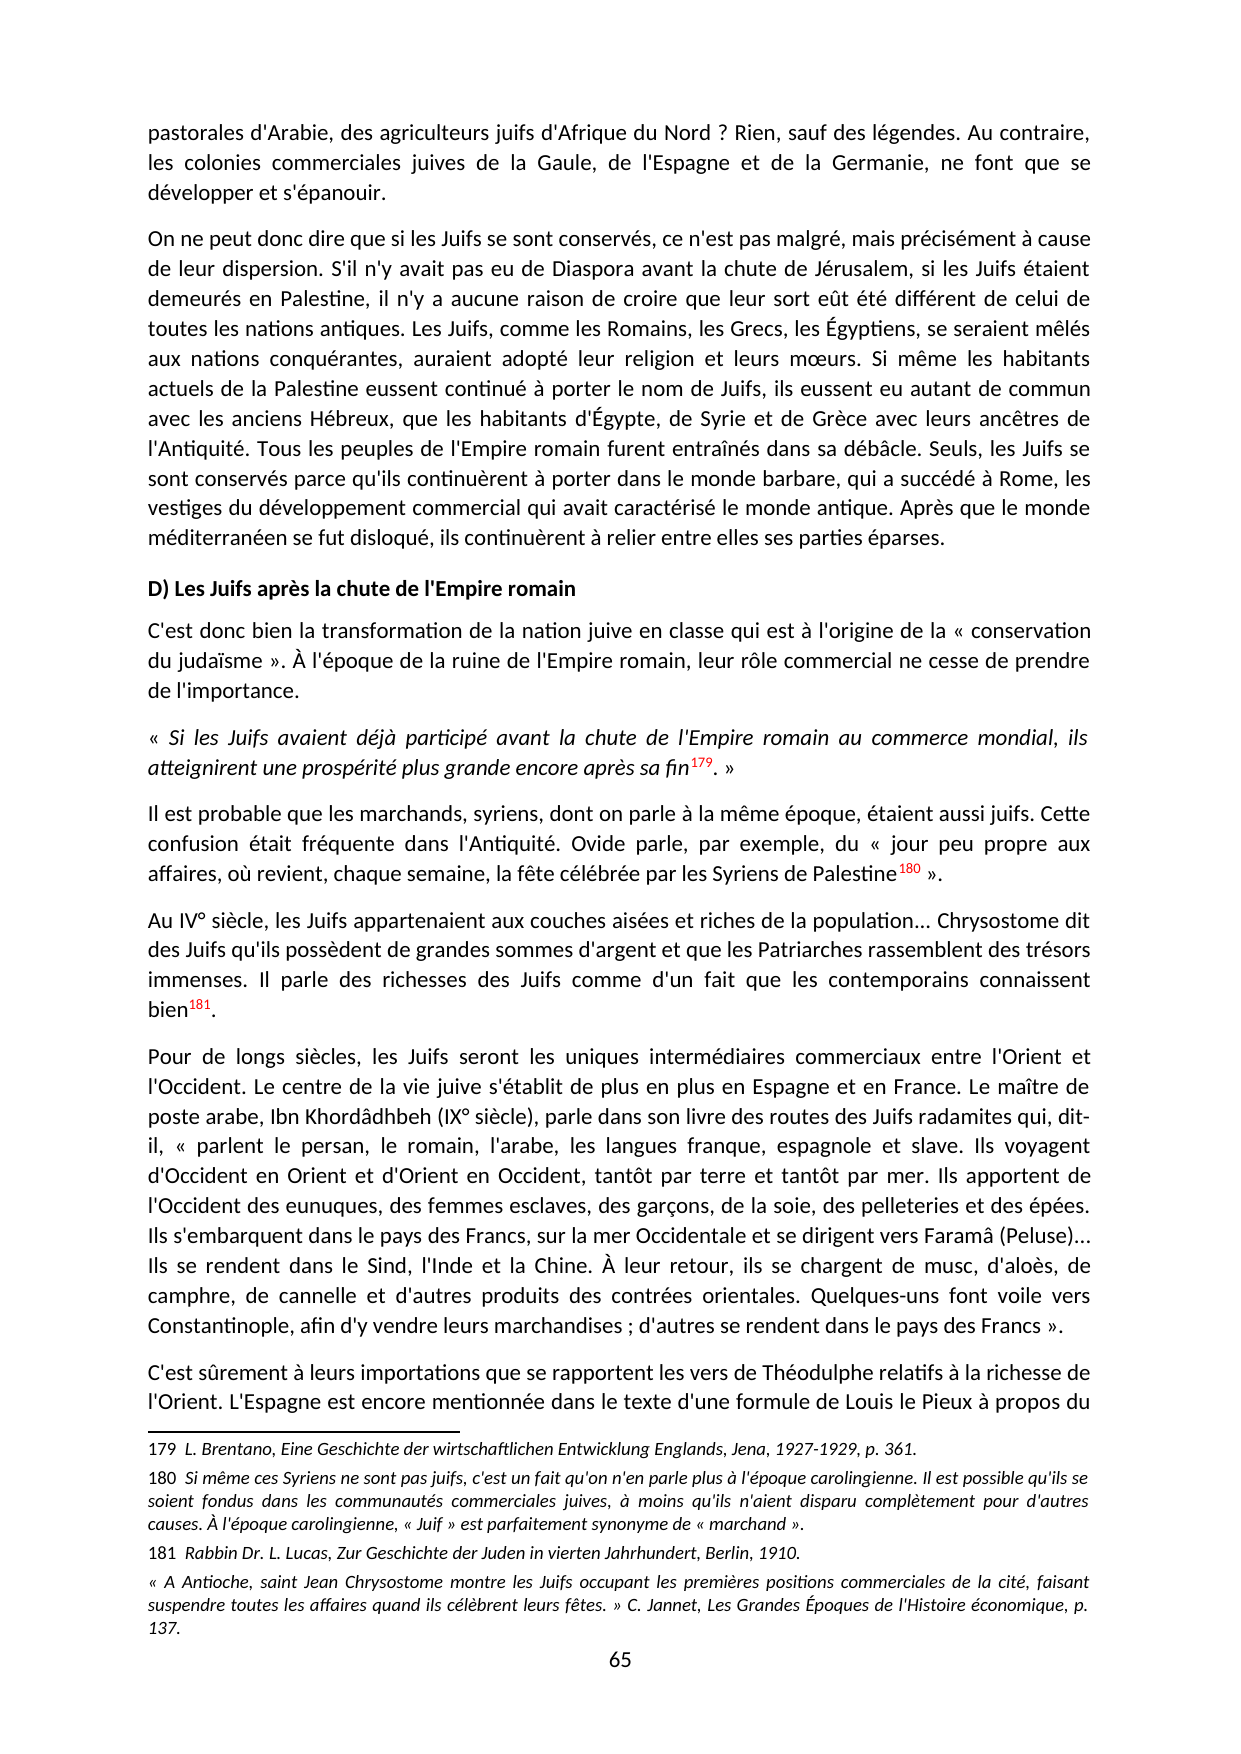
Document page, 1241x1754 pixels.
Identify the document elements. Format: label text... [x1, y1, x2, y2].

text Rabbin Dr. L. Lucas, Zur Geschichte der Juden in vierten Jahrhundert, Berlin, 1910. [148, 1541, 1093, 1564]
text Au IV° siècle, les Juifs appartenaient aux couches aisées et riches de la population... Chrysostome dit des Juifs qu'ils possèdent de grandes sommes d'argent et que les Patriarches rassemblent des trésors immenses. Il parle des richesses des Juifs comme d'un fait que les contemporains connaissent bien. [148, 906, 1093, 1023]
text C'est sûrement à leurs importations que se rapportent les vers de Théodulphe relatifs à la richesse de l'Orient. L'Espagne est encore mentionnée dans le texte d'une formule de Louis le Pieux à propos du [148, 1358, 1093, 1416]
text « Si les Juifs avaient déjà participé avant la chute de l'Empire romain au commerce mondial, ils atteignirent une prospérité plus grande encore après sa fin. » [148, 723, 1093, 781]
text C'est donc bien la transformation de la nation juive en classe qui est à l'origine de la « conservation du judaïsme ». À l'époque de la ruine de l'Empire romain, leur rôle commercial ne cesse de prendre de l'importance. [148, 617, 1093, 704]
text On ne peut donc dire que si les Juifs se sont conservés, ce n'est pas malgré, mais précisément à cause de leur dispersion. S'il n'y avait pas eu de Diaspora avant la chute de Jérusalem, si les Juifs étaient demeurés en Palestine, il n'y a aucune raison de croire que leur sort eût été différent de celui de toutes les nations antiques. Les Juifs, comme les Romains, les Grecs, les Égyptiens, se seraient mêlés aux nations conquérantes, auraient adopté leur religion et leurs mœurs. Si même les habitants actuels de la Palestine eussent continué à porter le nom de Juifs, ils eussent eu autant de commun avec les anciens Hébreux, que les habitants d'Égypte, de Syrie et de Grèce avec leurs ancêtres de l'Antiquité. Tous les peuples de l'Empire romain furent entraînés dans sa débâcle. Seuls, les Juifs se sont conservés parce qu'ils continuèrent à porter dans le monde barbare, qui a succédé à Rome, les vestiges du développement commercial qui avait caractérisé le monde antique. Après que le monde méditerranéen se fut disloqué, ils continuèrent à relier entre elles ses parties éparses. [148, 224, 1093, 551]
text L. Brentano, Eine Geschichte der wirtschaftlichen Entwicklung Englands, Jena, 1927-1929, p. 361. [148, 1438, 1093, 1461]
text « A Antioche, saint Jean Chrysostome montre les Juifs occupant les premières positions commerciales de la cité, faisant suspendre toutes les affaires quand ils célèbrent leurs fêtes. » C. Jannet, Les Grandes Époques de l'Histoire économique, p. 137. [148, 1570, 1093, 1639]
text Pour de longs siècles, les Juifs seront les uniques intermédiaires commerciaux entre l'Orient et l'Occident. Le centre de la vie juive s'établit de plus en plus en Espagne et en France. Le maître de poste arabe, Ibn Khordâdhbeh (IX° siècle), parle dans son livre des routes des Juifs radamites qui, dit-il, « parlent le persan, le romain, l'arabe, les langues franque, espagnole et slave. Ils voyagent d'Occident en Orient et d'Orient en Occident, tantôt par terre et tantôt par mer. Ils apportent de l'Occident des eunuques, des femmes esclaves, des garçons, de la soie, des pelleteries et des épées. Ils s'embarquent dans le pays des Francs, sur la mer Occidentale et se dirigent vers Faramâ (Peluse)... Ils se rendent dans le Sind, l'Inde et la Chine. À leur retour, ils se chargent de musc, d'aloès, de camphre, de cannelle et d'autres produits des contrées orientales. Quelques-uns font voile vers Constantinople, afin d'y vendre leurs marchandises ; d'autres se rendent dans le pays des Francs ». [148, 1042, 1093, 1339]
text pastorales d'Arabie, des agriculteurs juifs d'Afrique du Nord ? Rien, sauf des légendes. Au contraire, les colonies commerciales juives de la Gaule, de l'Espagne et de la Germanie, ne font que se développer et s'épanouir. [148, 118, 1093, 206]
text Si même ces Syriens ne sont pas juifs, c'est un fait qu'on n'en parle plus à l'époque carolingienne. Il est possible qu'ils se soient fondus dans les communautés commerciales juives, à moins qu'ils n'aient disparu complètement pour d'autres causes. À l'époque carolingienne, « Juif » est parfaitement synonyme de « marchand ». [148, 1466, 1093, 1535]
text Il est probable que les marchands, syriens, dont on parle à la même époque, étaient aussi juifs. Cette confusion était fréquente dans l'Antiquité. Ovide parle, par exemple, du « jour peu propre aux affaires, où revient, chaque semaine, la fête célébrée par les Syriens de Palestine ». [148, 799, 1093, 887]
subtitle D) Les Juifs après la chute de l'Empire romain [148, 574, 1093, 602]
